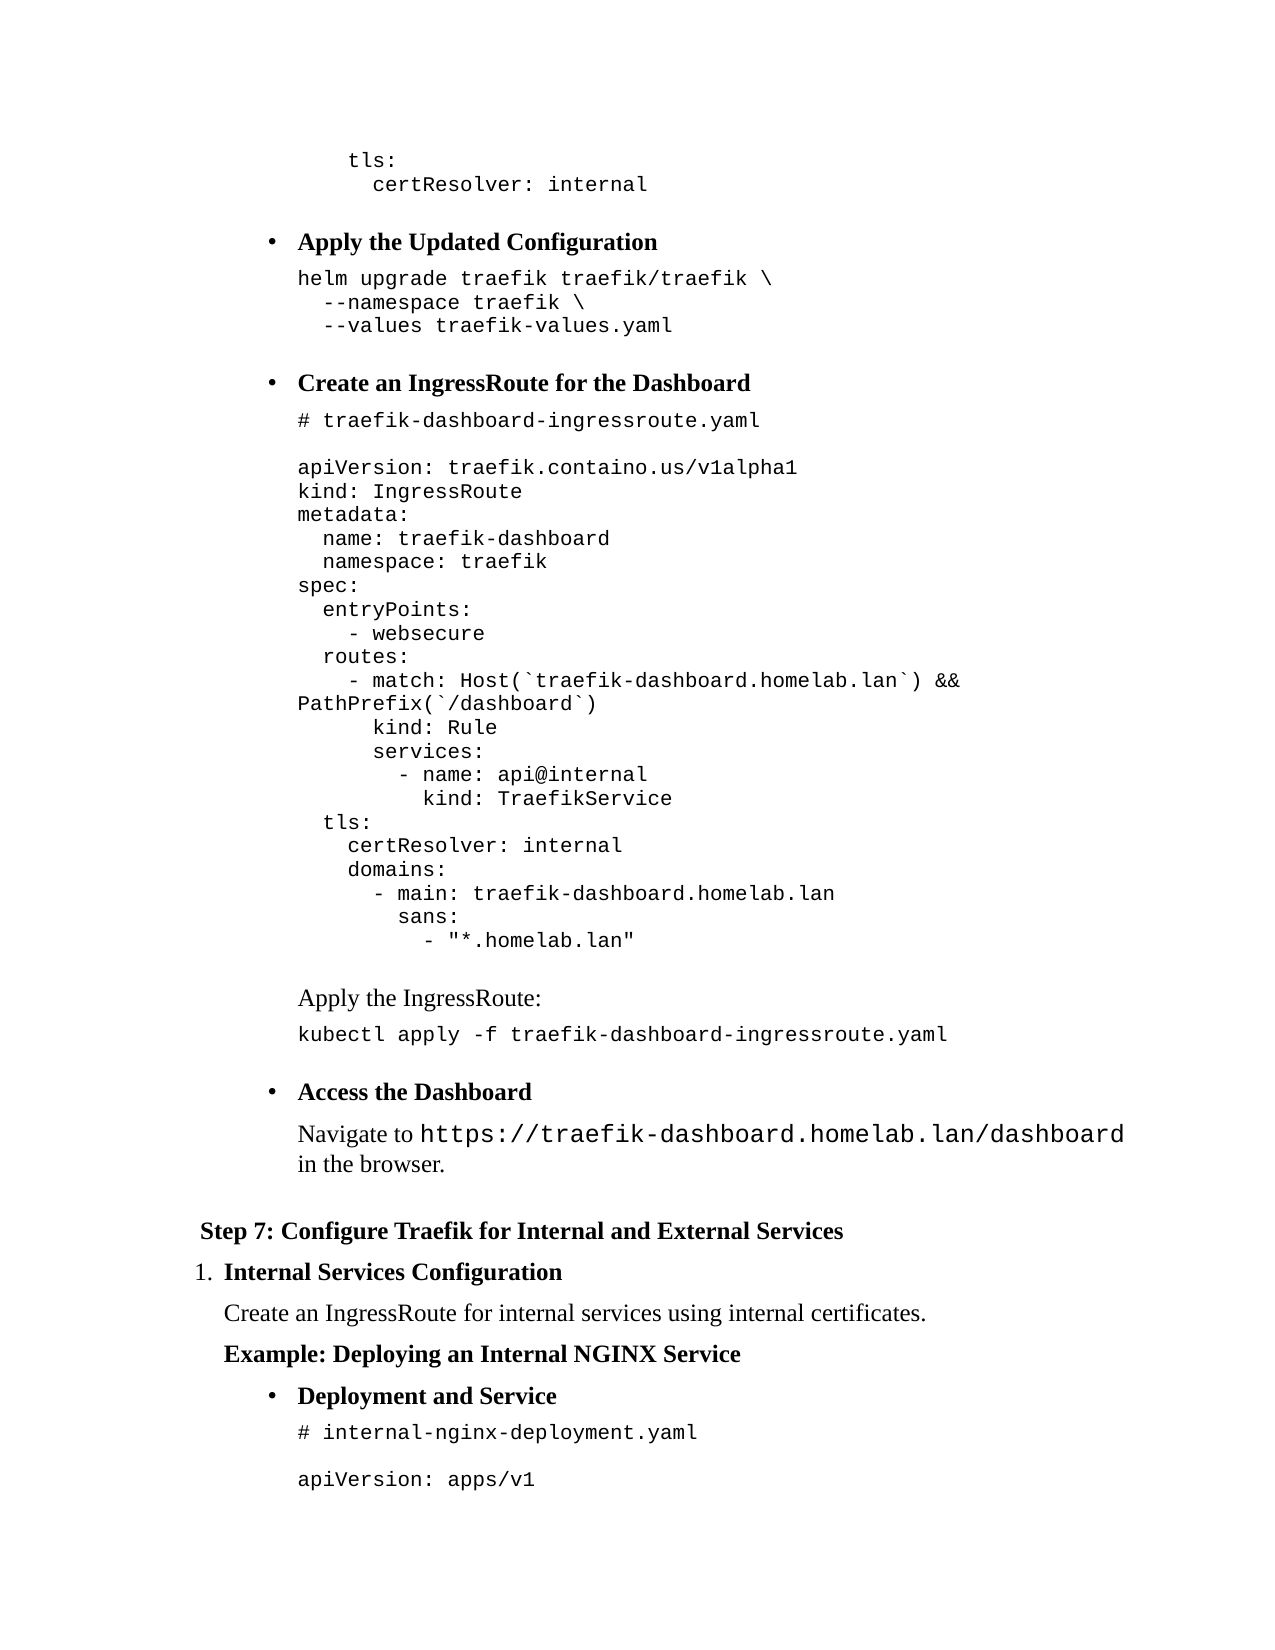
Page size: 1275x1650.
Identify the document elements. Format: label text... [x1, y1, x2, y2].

list spec: [268, 575, 1125, 599]
list tls: [268, 812, 1125, 835]
list namespace: traefik [268, 552, 1125, 575]
list # traefik-dashboard-ingressroute.yaml [268, 410, 1125, 433]
list Access the Dashboard [268, 1077, 1125, 1106]
list Deployment and Service [268, 1381, 1125, 1409]
list name: traefik-dashboard [268, 528, 1125, 552]
list Example: Deploying an Internal NGINX Service [194, 1339, 1125, 1368]
list tls: [268, 150, 1125, 174]
list - main: traefik-dashboard.homelab.lan [268, 883, 1125, 906]
list - websecure [268, 622, 1125, 646]
list # internal-nginx-deployment.yaml [268, 1422, 1125, 1446]
list helm upgrade traefik traefik/traefik \ [268, 268, 1125, 292]
list certResolver: internal [268, 835, 1125, 859]
list - name: api@internal [268, 764, 1125, 788]
list kind: IngressRoute [268, 481, 1125, 504]
list kind: TraefikService [268, 788, 1125, 812]
list - match: Host(`traefik-dashboard.homelab.lan`) && PathPrefix(`/dashboard`) [268, 670, 1125, 717]
list Create an IngressRoute for internal services using internal certificates. [194, 1298, 1125, 1327]
list Navigate to https://traefik-dashboard.homelab.lan/dashboard in the browser. [268, 1119, 1125, 1178]
list --namespace traefik \ [268, 292, 1125, 315]
list --values traefik-values.yaml [268, 315, 1125, 339]
list metadata: [268, 504, 1125, 528]
list domains: [268, 859, 1125, 883]
list Internal Services Configuration [194, 1257, 1125, 1286]
list Apply the Updated Configuration [268, 227, 1125, 256]
list routes: [268, 646, 1125, 670]
list entryPoints: [268, 599, 1125, 622]
list Create an IngressRoute for the Dashboard [268, 368, 1125, 397]
list apiVersion: apps/v1 [268, 1469, 1125, 1493]
list certResolver: internal [268, 174, 1125, 197]
list Apply the IngressRoute: [268, 983, 1125, 1012]
list services: [268, 741, 1125, 764]
subtitle Step 7: Configure Traefik for Internal and External Services [150, 1216, 1125, 1244]
list kind: Rule [268, 717, 1125, 741]
list kubectl apply -f traefik-dashboard-ingressroute.yaml [268, 1024, 1125, 1048]
list apiVersion: traefik.containo.us/v1alpha1 [268, 457, 1125, 481]
list sans: [268, 906, 1125, 930]
list - "*.homelab.lan" [268, 930, 1125, 953]
